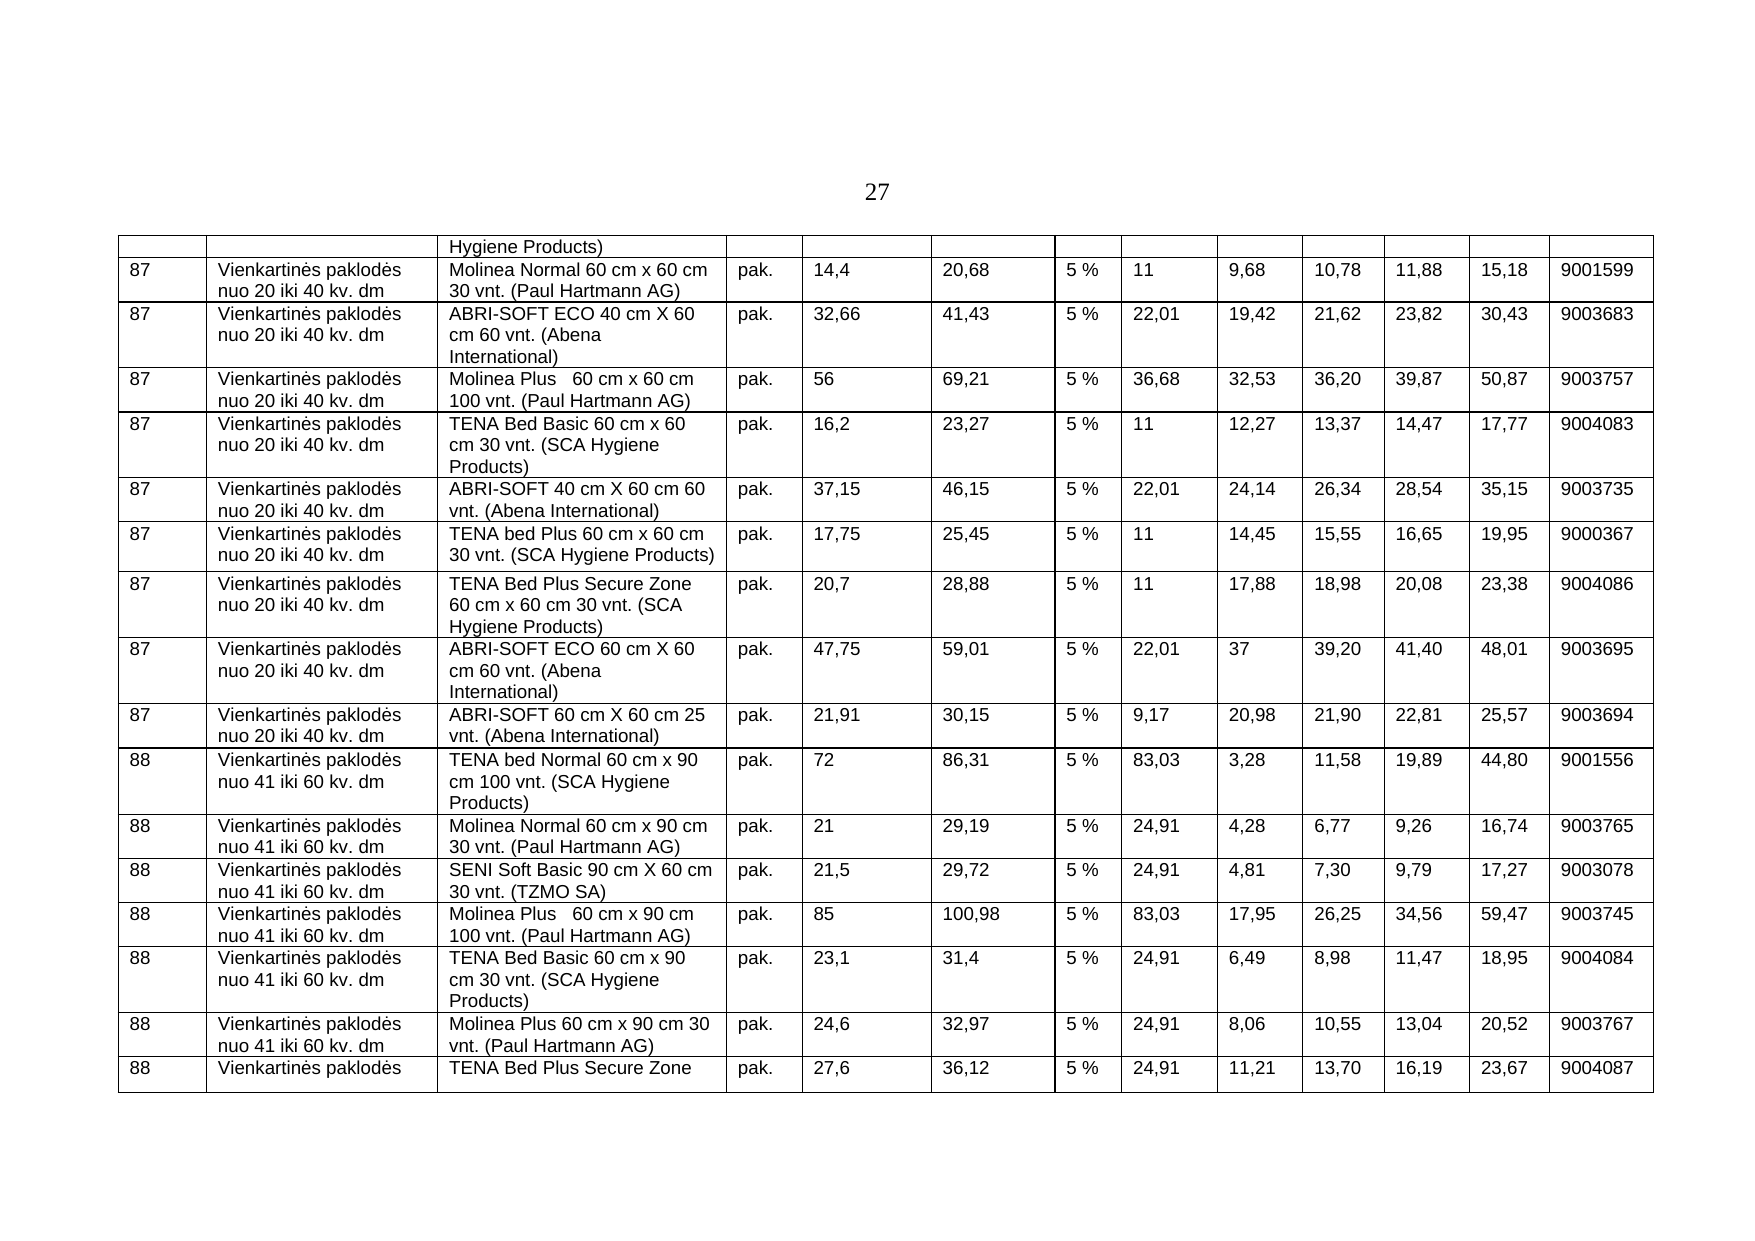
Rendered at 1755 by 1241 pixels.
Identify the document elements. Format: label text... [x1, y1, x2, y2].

table_cell 14,47 [1385, 413, 1469, 477]
table_cell Vienkartinės paklodės nuo 41 iki 60 kv. dm [207, 859, 437, 902]
table_cell Vienkartinės paklodės nuo 20 iki 40 kv. dm [207, 303, 437, 367]
table_cell 24,91 [1122, 1057, 1217, 1092]
table_cell 10,78 [1303, 258, 1384, 301]
table_cell 8,06 [1218, 1013, 1302, 1056]
table_cell 28,88 [932, 572, 1054, 637]
table_cell 87 [119, 413, 206, 477]
table_cell pak. [727, 638, 802, 703]
table_cell ABRI-SOFT ECO 40 cm X 60 cm 60 vnt. (Abena International) [438, 303, 726, 367]
table_cell ABRI-SOFT 60 cm X 60 cm 25 vnt. (Abena International) [438, 704, 726, 747]
table_cell pak. [727, 413, 802, 477]
table_cell 44,80 [1470, 749, 1549, 814]
table_cell 22,01 [1122, 638, 1217, 703]
table_cell 5 % [1056, 258, 1121, 301]
table_cell [1550, 236, 1653, 257]
table_cell 19,95 [1470, 522, 1549, 571]
table_cell 9004087 [1550, 1057, 1653, 1092]
table_cell 28,54 [1385, 478, 1469, 521]
table_cell 16,19 [1385, 1057, 1469, 1092]
table_cell 11,88 [1385, 258, 1469, 301]
table_cell 10,55 [1303, 1013, 1384, 1056]
table_cell 9,79 [1385, 859, 1469, 902]
table_cell 11,58 [1303, 749, 1384, 814]
table_cell 24,91 [1122, 947, 1217, 1012]
table_cell 29,19 [932, 815, 1054, 858]
table_cell Vienkartinės paklodės nuo 20 iki 40 kv. dm [207, 572, 437, 637]
table_cell 20,7 [803, 572, 931, 637]
table_cell 36,12 [932, 1057, 1054, 1092]
table_cell 14,4 [803, 258, 931, 301]
table_cell 88 [119, 1013, 206, 1056]
table_cell 7,30 [1303, 859, 1384, 902]
table_cell 13,37 [1303, 413, 1384, 477]
table_cell 9000367 [1550, 522, 1653, 571]
table_cell TENA Bed Basic 60 cm x 60 cm 30 vnt. (SCA Hygiene Products) [438, 413, 726, 477]
table_cell 11 [1122, 572, 1217, 637]
table_cell 87 [119, 303, 206, 367]
table_cell 16,2 [803, 413, 931, 477]
table_cell [1218, 236, 1302, 257]
table_cell 16,65 [1385, 522, 1469, 571]
table_cell 5 % [1056, 638, 1121, 703]
table_cell 17,75 [803, 522, 931, 571]
table_cell Vienkartinės paklodės [207, 1057, 437, 1092]
table_cell Molinea Plus 60 cm x 90 cm 100 vnt. (Paul Hartmann AG) [438, 903, 726, 946]
table_cell 5 % [1056, 704, 1121, 747]
table_cell 21,90 [1303, 704, 1384, 747]
table_cell 4,28 [1218, 815, 1302, 858]
table_cell 24,14 [1218, 478, 1302, 521]
table_cell 9003694 [1550, 704, 1653, 747]
table_cell 17,77 [1470, 413, 1549, 477]
table_cell 88 [119, 903, 206, 946]
table_cell 5 % [1056, 522, 1121, 571]
table_cell 46,15 [932, 478, 1054, 521]
table_cell TENA Bed Basic 60 cm x 90 cm 30 vnt. (SCA Hygiene Products) [438, 947, 726, 1012]
table_cell 23,38 [1470, 572, 1549, 637]
table_cell 23,82 [1385, 303, 1469, 367]
table_cell 19,42 [1218, 303, 1302, 367]
table_cell 11 [1122, 258, 1217, 301]
table_cell 87 [119, 368, 206, 411]
table_cell 23,1 [803, 947, 931, 1012]
table_cell [1303, 236, 1384, 257]
table_cell Vienkartinės paklodės nuo 20 iki 40 kv. dm [207, 258, 437, 301]
table_cell 24,91 [1122, 815, 1217, 858]
table_cell 9003735 [1550, 478, 1653, 521]
table_cell Vienkartinės paklodės nuo 20 iki 40 kv. dm [207, 478, 437, 521]
table_cell 21,62 [1303, 303, 1384, 367]
table_cell [119, 236, 206, 257]
table_cell 5 % [1056, 413, 1121, 477]
table_cell 5 % [1056, 1057, 1121, 1092]
table_cell 39,87 [1385, 368, 1469, 411]
table_cell 6,77 [1303, 815, 1384, 858]
table_cell Molinea Plus 60 cm x 90 cm 30 vnt. (Paul Hartmann AG) [438, 1013, 726, 1056]
table_cell 72 [803, 749, 931, 814]
table_cell pak. [727, 303, 802, 367]
table_cell 88 [119, 749, 206, 814]
table_cell 24,91 [1122, 859, 1217, 902]
table_cell pak. [727, 572, 802, 637]
table_cell ABRI-SOFT 40 cm X 60 cm 60 vnt. (Abena International) [438, 478, 726, 521]
table_cell TENA Bed Plus Secure Zone 60 cm x 60 cm 30 vnt. (SCA Hygiene Products) [438, 572, 726, 637]
table_cell Vienkartinės paklodės nuo 20 iki 40 kv. dm [207, 704, 437, 747]
table_cell 29,72 [932, 859, 1054, 902]
table_cell 41,43 [932, 303, 1054, 367]
table_cell pak. [727, 859, 802, 902]
table_cell 39,20 [1303, 638, 1384, 703]
table_cell 9003767 [1550, 1013, 1653, 1056]
table_cell 16,74 [1470, 815, 1549, 858]
table_cell 30,15 [932, 704, 1054, 747]
table_cell 5 % [1056, 749, 1121, 814]
table_cell 9003078 [1550, 859, 1653, 902]
table_cell 11,21 [1218, 1057, 1302, 1092]
table_cell 11 [1122, 413, 1217, 477]
table_cell 27,6 [803, 1057, 931, 1092]
table_cell Molinea Plus 60 cm x 60 cm 100 vnt. (Paul Hartmann AG) [438, 368, 726, 411]
table_cell Vienkartinės paklodės nuo 41 iki 60 kv. dm [207, 903, 437, 946]
table_cell pak. [727, 1013, 802, 1056]
table_cell 83,03 [1122, 903, 1217, 946]
table_cell [207, 236, 437, 257]
table_cell 32,53 [1218, 368, 1302, 411]
table_cell pak. [727, 258, 802, 301]
table_cell 30,43 [1470, 303, 1549, 367]
table_cell 6,49 [1218, 947, 1302, 1012]
table_cell pak. [727, 749, 802, 814]
table_cell 13,04 [1385, 1013, 1469, 1056]
table_cell 88 [119, 1057, 206, 1092]
table_cell pak. [727, 947, 802, 1012]
table_cell Vienkartinės paklodės nuo 41 iki 60 kv. dm [207, 815, 437, 858]
table_cell 3,28 [1218, 749, 1302, 814]
table_cell 11,47 [1385, 947, 1469, 1012]
table_cell 13,70 [1303, 1057, 1384, 1092]
table_cell 17,27 [1470, 859, 1549, 902]
table_cell 9001599 [1550, 258, 1653, 301]
table_cell TENA bed Normal 60 cm x 90 cm 100 vnt. (SCA Hygiene Products) [438, 749, 726, 814]
table_cell 47,75 [803, 638, 931, 703]
table_cell 11 [1122, 522, 1217, 571]
table_cell 22,01 [1122, 303, 1217, 367]
table_cell 88 [119, 859, 206, 902]
table_cell 9004084 [1550, 947, 1653, 1012]
table_cell 9003683 [1550, 303, 1653, 367]
table_cell 5 % [1056, 815, 1121, 858]
table_cell 22,81 [1385, 704, 1469, 747]
table_cell Molinea Normal 60 cm x 60 cm 30 vnt. (Paul Hartmann AG) [438, 258, 726, 301]
table_cell 5 % [1056, 903, 1121, 946]
table_cell [1470, 236, 1549, 257]
table_cell 31,4 [932, 947, 1054, 1012]
table_cell 18,95 [1470, 947, 1549, 1012]
table_cell Vienkartinės paklodės nuo 20 iki 40 kv. dm [207, 413, 437, 477]
table_cell 9003745 [1550, 903, 1653, 946]
table_cell 5 % [1056, 1013, 1121, 1056]
table_cell 85 [803, 903, 931, 946]
table_cell 86,31 [932, 749, 1054, 814]
table_cell pak. [727, 368, 802, 411]
table_cell 9,26 [1385, 815, 1469, 858]
table_cell 87 [119, 704, 206, 747]
table_cell 25,57 [1470, 704, 1549, 747]
table_cell 88 [119, 815, 206, 858]
table_cell pak. [727, 522, 802, 571]
table_cell Vienkartinės paklodės nuo 41 iki 60 kv. dm [207, 749, 437, 814]
table_cell 4,81 [1218, 859, 1302, 902]
table_cell 87 [119, 258, 206, 301]
table_cell 24,6 [803, 1013, 931, 1056]
table_cell Vienkartinės paklodės nuo 20 iki 40 kv. dm [207, 368, 437, 411]
table_cell [1385, 236, 1469, 257]
table_cell 20,52 [1470, 1013, 1549, 1056]
table_cell Vienkartinės paklodės nuo 20 iki 40 kv. dm [207, 522, 437, 571]
table_cell 9003695 [1550, 638, 1653, 703]
table_cell pak. [727, 478, 802, 521]
table_cell pak. [727, 704, 802, 747]
table_cell 17,95 [1218, 903, 1302, 946]
table_cell pak. [727, 1057, 802, 1092]
table_cell 32,97 [932, 1013, 1054, 1056]
table_cell Molinea Normal 60 cm x 90 cm 30 vnt. (Paul Hartmann AG) [438, 815, 726, 858]
table_cell 25,45 [932, 522, 1054, 571]
table_cell 5 % [1056, 859, 1121, 902]
table_cell 20,98 [1218, 704, 1302, 747]
table_cell 50,87 [1470, 368, 1549, 411]
table_cell 24,91 [1122, 1013, 1217, 1056]
table_cell 19,89 [1385, 749, 1469, 814]
table_cell [727, 236, 802, 257]
table_cell 9001556 [1550, 749, 1653, 814]
table_cell 59,47 [1470, 903, 1549, 946]
table_cell Vienkartinės paklodės nuo 41 iki 60 kv. dm [207, 1013, 437, 1056]
table_cell 9,68 [1218, 258, 1302, 301]
table_cell 9,17 [1122, 704, 1217, 747]
table_cell 87 [119, 572, 206, 637]
table_cell 48,01 [1470, 638, 1549, 703]
table_cell 37 [1218, 638, 1302, 703]
table_cell 23,27 [932, 413, 1054, 477]
table_cell 26,25 [1303, 903, 1384, 946]
table_cell 87 [119, 522, 206, 571]
table_cell 5 % [1056, 478, 1121, 521]
table_cell TENA bed Plus 60 cm x 60 cm 30 vnt. (SCA Hygiene Products) [438, 522, 726, 571]
table_cell 15,18 [1470, 258, 1549, 301]
table_cell Hygiene Products) [438, 236, 726, 257]
table_cell 100,98 [932, 903, 1054, 946]
table_cell 59,01 [932, 638, 1054, 703]
table_cell 15,55 [1303, 522, 1384, 571]
table_cell pak. [727, 815, 802, 858]
table_cell 41,40 [1385, 638, 1469, 703]
table_cell 5 % [1056, 368, 1121, 411]
table_cell 9003765 [1550, 815, 1653, 858]
table_cell 20,68 [932, 258, 1054, 301]
table_cell 9003757 [1550, 368, 1653, 411]
table_cell 56 [803, 368, 931, 411]
table_cell 18,98 [1303, 572, 1384, 637]
table_cell [1122, 236, 1217, 257]
table_cell 20,08 [1385, 572, 1469, 637]
table_cell 9004086 [1550, 572, 1653, 637]
table_cell 26,34 [1303, 478, 1384, 521]
table_cell 22,01 [1122, 478, 1217, 521]
table_cell 37,15 [803, 478, 931, 521]
table_cell TENA Bed Plus Secure Zone [438, 1057, 726, 1092]
table_cell 5 % [1056, 303, 1121, 367]
table_cell 69,21 [932, 368, 1054, 411]
table_cell 35,15 [1470, 478, 1549, 521]
table_cell [932, 236, 1054, 257]
table_cell [1056, 236, 1121, 257]
table_cell Vienkartinės paklodės nuo 41 iki 60 kv. dm [207, 947, 437, 1012]
table_cell 5 % [1056, 947, 1121, 1012]
table_cell 32,66 [803, 303, 931, 367]
table_cell 12,27 [1218, 413, 1302, 477]
table_cell 87 [119, 638, 206, 703]
table_cell 21,5 [803, 859, 931, 902]
table_cell 8,98 [1303, 947, 1384, 1012]
table_cell 17,88 [1218, 572, 1302, 637]
table_cell Vienkartinės paklodės nuo 20 iki 40 kv. dm [207, 638, 437, 703]
table_cell 36,68 [1122, 368, 1217, 411]
table_cell 83,03 [1122, 749, 1217, 814]
table_cell 23,67 [1470, 1057, 1549, 1092]
table_cell 14,45 [1218, 522, 1302, 571]
table_cell 21 [803, 815, 931, 858]
table_cell [803, 236, 931, 257]
table_cell 88 [119, 947, 206, 1012]
table_cell pak. [727, 903, 802, 946]
table_cell ABRI-SOFT ECO 60 cm X 60 cm 60 vnt. (Abena International) [438, 638, 726, 703]
table_cell 21,91 [803, 704, 931, 747]
table_cell 87 [119, 478, 206, 521]
table_cell 9004083 [1550, 413, 1653, 477]
table_cell 36,20 [1303, 368, 1384, 411]
table_cell 5 % [1056, 572, 1121, 637]
table_cell 34,56 [1385, 903, 1469, 946]
table_cell SENI Soft Basic 90 cm X 60 cm 30 vnt. (TZMO SA) [438, 859, 726, 902]
